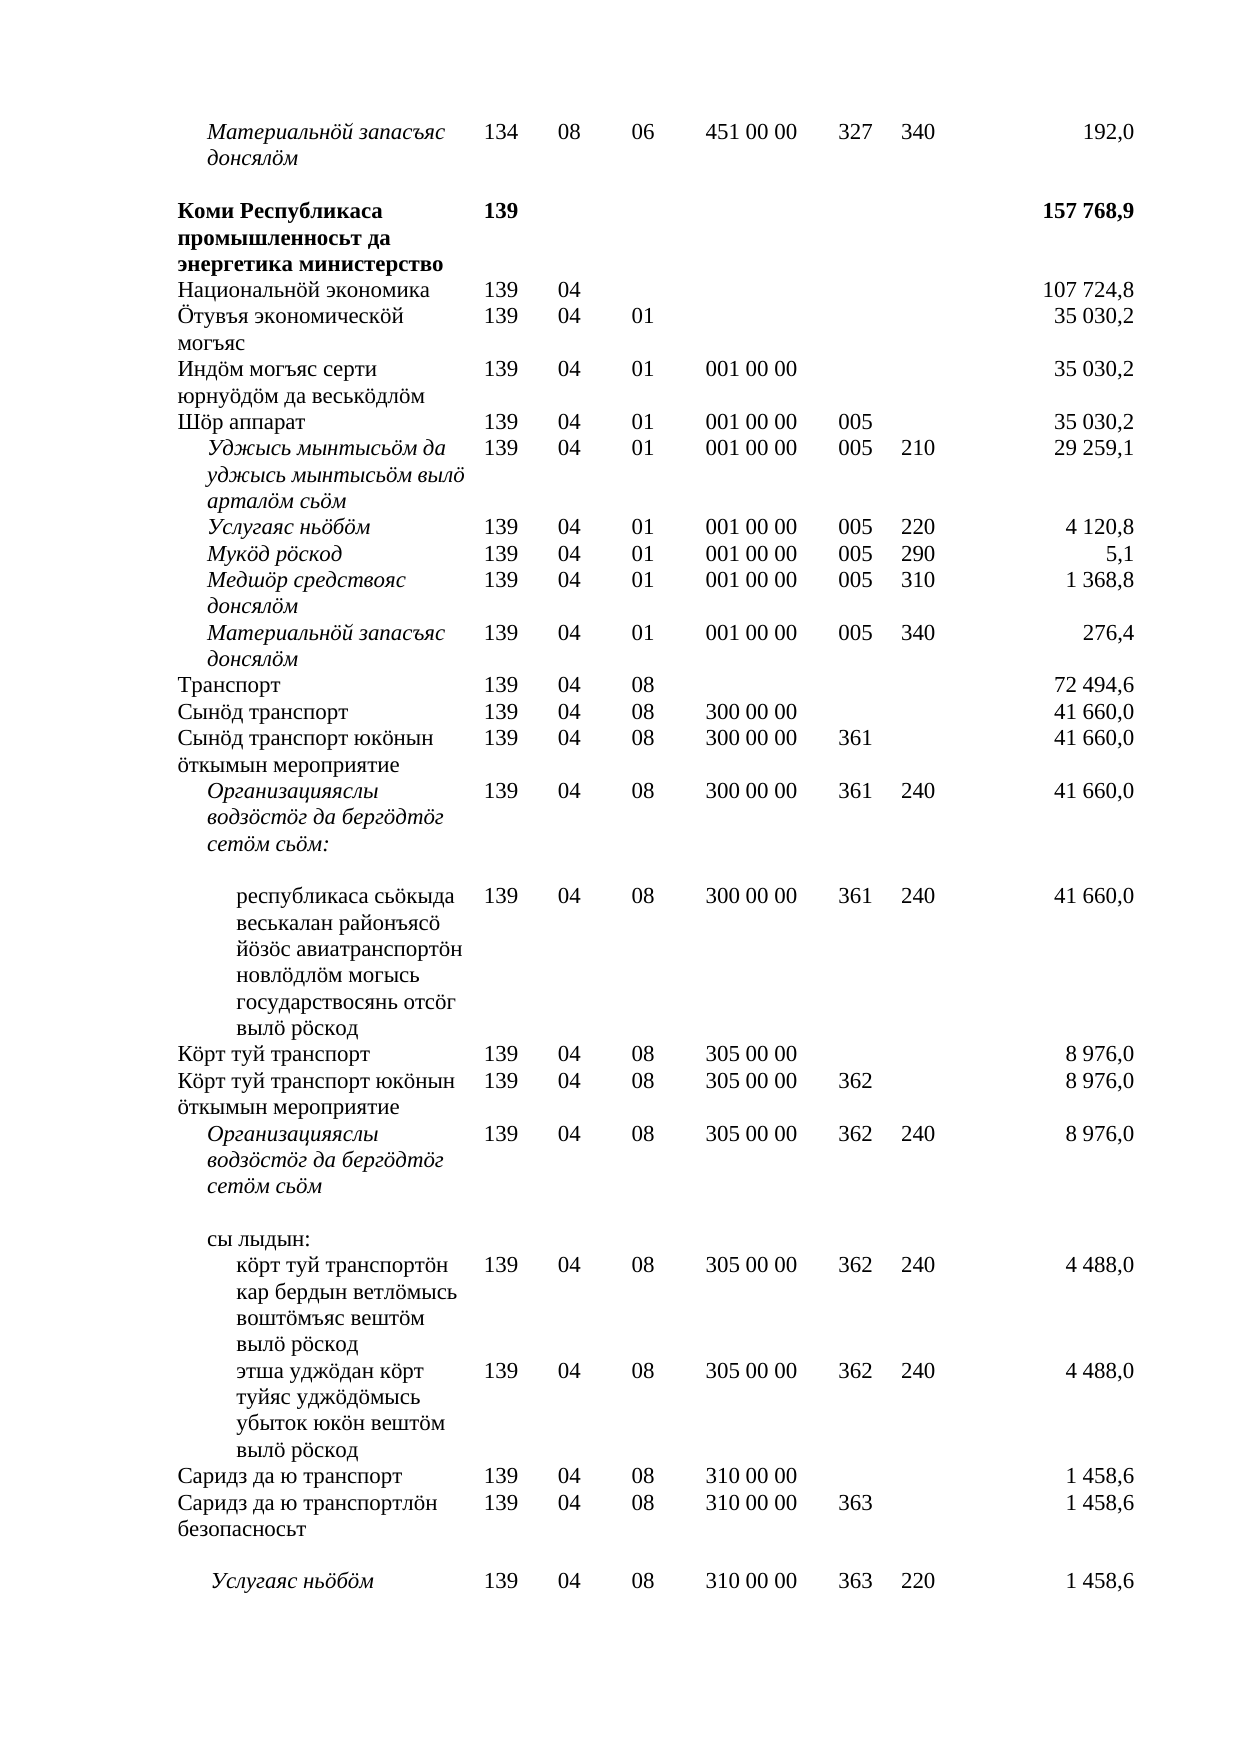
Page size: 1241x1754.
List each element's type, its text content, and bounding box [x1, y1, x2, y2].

table_cell 04 [549, 724, 623, 777]
table_cell 157 768,9 [966, 197, 1143, 276]
table_cell 35 030,2 [966, 355, 1143, 408]
table_cell 04 [549, 434, 623, 513]
table_cell 01 [623, 355, 696, 408]
table_cell 300 00 00 [696, 883, 829, 1041]
table_cell 04 [549, 1357, 623, 1462]
table_cell [829, 1462, 892, 1488]
table_cell 361 [829, 883, 892, 1041]
table_cell [829, 355, 892, 408]
table_cell [966, 1225, 1143, 1251]
table_cell [475, 1225, 549, 1251]
table_cell 72 494,6 [966, 672, 1143, 698]
table_cell 310 [892, 566, 966, 619]
table_cell 08 [623, 1357, 696, 1462]
table_cell 01 [623, 540, 696, 566]
table_cell Услугаяс ньöбöм [168, 514, 475, 540]
table_cell 139 [475, 1357, 549, 1462]
table_cell 04 [549, 1489, 623, 1568]
table_cell 240 [892, 1357, 966, 1462]
table_cell Уджысь мынтысьöм да уджысь мынтысьöм вылö арталöм сьöм [168, 434, 475, 513]
table_cell 005 [829, 619, 892, 672]
table_cell 240 [892, 883, 966, 1041]
table_cell 362 [829, 1251, 892, 1357]
table_cell Мукöд рöскод [168, 540, 475, 566]
table_cell [623, 1225, 696, 1251]
table_cell 210 [892, 434, 966, 513]
table_cell этша уджöдан кöрт туйяс уджöдöмысь убыток юкöн вештöм вылö рöскод [168, 1357, 475, 1462]
table_cell [829, 197, 892, 276]
table_cell 310 00 00 [696, 1462, 829, 1488]
table_cell 220 [892, 514, 966, 540]
table_cell 310 00 00 [696, 1489, 829, 1568]
table_cell 240 [892, 1251, 966, 1357]
table_cell сы лыдын: [168, 1225, 475, 1251]
table_cell [892, 276, 966, 303]
table_cell республикаса сьöкыда веськалан районъясö йöзöс авиатранспортöн новлöдлöм могысь государствосянь отсöг вылö рöскод [168, 883, 475, 1041]
table_cell 001 00 00 [696, 434, 829, 513]
table_cell 04 [549, 276, 623, 303]
table_cell Медшöр средствояс донсялöм [168, 566, 475, 619]
table_cell 08 [623, 1120, 696, 1225]
table_cell [549, 197, 623, 276]
table_cell 4 120,8 [966, 514, 1143, 540]
table_cell 139 [475, 1120, 549, 1225]
table_cell 363 [829, 1489, 892, 1568]
table_cell 139 [475, 1462, 549, 1488]
table_cell Индöм могъяс серти юрнуöдöм да веськöдлöм [168, 355, 475, 408]
table_cell [892, 1041, 966, 1067]
table_cell Кöрт туй транспорт юкöнын öткымын мероприятие [168, 1067, 475, 1119]
table_cell 005 [829, 514, 892, 540]
table_cell 300 00 00 [696, 724, 829, 777]
table_cell 04 [549, 1251, 623, 1357]
table_cell 35 030,2 [966, 303, 1143, 355]
table_cell 139 [475, 672, 549, 698]
table_cell 04 [549, 566, 623, 619]
table_cell 001 00 00 [696, 566, 829, 619]
table_cell 8 976,0 [966, 1067, 1143, 1119]
table_cell [696, 1225, 829, 1251]
table_cell [829, 1041, 892, 1067]
table_cell [892, 724, 966, 777]
table_cell [623, 197, 696, 276]
table_cell 41 660,0 [966, 777, 1143, 882]
table_cell [696, 672, 829, 698]
table_cell [892, 1489, 966, 1568]
table_cell 305 00 00 [696, 1067, 829, 1119]
table_cell 01 [623, 619, 696, 672]
table_cell кöрт туй транспортöн кар бердын ветлöмысь воштöмъяс вештöм вылö рöскод [168, 1251, 475, 1357]
table_cell 04 [549, 672, 623, 698]
table_cell 240 [892, 777, 966, 882]
table_cell Транспорт [168, 672, 475, 698]
table_cell 04 [549, 1041, 623, 1067]
table_cell [892, 197, 966, 276]
table_cell 107 724,8 [966, 276, 1143, 303]
table_cell 192,0 [966, 118, 1143, 171]
table_cell 8 976,0 [966, 1120, 1143, 1225]
table_cell 139 [475, 355, 549, 408]
table_cell 340 [892, 118, 966, 171]
table_cell [696, 276, 829, 303]
table_cell 1 458,6 [966, 1462, 1143, 1488]
table_cell 005 [829, 566, 892, 619]
table_cell 8 976,0 [966, 1041, 1143, 1067]
table_cell 139 [475, 1568, 549, 1594]
table_cell 35 030,2 [966, 408, 1143, 434]
table_cell 005 [829, 540, 892, 566]
table_cell 300 00 00 [696, 777, 829, 882]
table_cell [892, 672, 966, 698]
table_cell 139 [475, 1067, 549, 1119]
table_cell 41 660,0 [966, 724, 1143, 777]
table_cell 4 488,0 [966, 1251, 1143, 1357]
table_cell 08 [623, 1251, 696, 1357]
table_cell 139 [475, 276, 549, 303]
table_cell Саридз да ю транспорт [168, 1462, 475, 1488]
table_cell 276,4 [966, 619, 1143, 672]
table_cell 04 [549, 303, 623, 355]
table_cell Услугаяс ньöбöм [168, 1568, 475, 1594]
table_cell 305 00 00 [696, 1120, 829, 1225]
table_cell 001 00 00 [696, 619, 829, 672]
table_cell [829, 698, 892, 724]
table_cell [696, 197, 829, 276]
table_cell 305 00 00 [696, 1357, 829, 1462]
table_cell 361 [829, 777, 892, 882]
table_cell 04 [549, 1120, 623, 1225]
table_cell 29 259,1 [966, 434, 1143, 513]
table_cell [892, 171, 966, 197]
table_cell Организацияяслы водзöстöг да бергöдтöг сетöм сьöм [168, 1120, 475, 1225]
table_cell [623, 171, 696, 197]
table_cell Саридз да ю транспортлöн безопасносьт [168, 1489, 475, 1568]
table_cell 1 458,6 [966, 1568, 1143, 1594]
table_cell 08 [623, 1462, 696, 1488]
table_cell 139 [475, 883, 549, 1041]
table_cell [892, 698, 966, 724]
table_cell 305 00 00 [696, 1041, 829, 1067]
table_cell 06 [623, 118, 696, 171]
table_cell 04 [549, 1067, 623, 1119]
table_cell 08 [623, 1568, 696, 1594]
table_cell [829, 276, 892, 303]
table_cell 01 [623, 303, 696, 355]
table_cell 139 [475, 619, 549, 672]
table_cell Организацияяслы водзöстöг да бергöдтöг сетöм сьöм: [168, 777, 475, 882]
table_cell 08 [623, 698, 696, 724]
table_cell 01 [623, 408, 696, 434]
table_cell 41 660,0 [966, 883, 1143, 1041]
table_cell 1 458,6 [966, 1489, 1143, 1568]
table_cell 04 [549, 883, 623, 1041]
table_cell [892, 1225, 966, 1251]
table_cell 08 [623, 883, 696, 1041]
table_cell Шöр аппарат [168, 408, 475, 434]
table_cell 5,1 [966, 540, 1143, 566]
table_cell 001 00 00 [696, 540, 829, 566]
table_cell 04 [549, 540, 623, 566]
table_cell 220 [892, 1568, 966, 1594]
table_cell 361 [829, 724, 892, 777]
table_cell 139 [475, 1041, 549, 1067]
table_cell 08 [623, 724, 696, 777]
table_cell 04 [549, 408, 623, 434]
table_cell 4 488,0 [966, 1357, 1143, 1462]
table_cell 04 [549, 698, 623, 724]
table_cell 08 [623, 777, 696, 882]
table_cell 04 [549, 1568, 623, 1594]
table_cell [829, 171, 892, 197]
table_cell [168, 171, 475, 197]
table_cell [623, 276, 696, 303]
table_cell 1 368,8 [966, 566, 1143, 619]
table_cell [892, 355, 966, 408]
table_cell 04 [549, 1462, 623, 1488]
table_cell 363 [829, 1568, 892, 1594]
table_cell Материальнöй запасъяс донсялöм [168, 619, 475, 672]
table_cell 310 00 00 [696, 1568, 829, 1594]
table_cell 08 [623, 1041, 696, 1067]
table_cell [829, 672, 892, 698]
table_cell [829, 1225, 892, 1251]
table_cell 240 [892, 1120, 966, 1225]
table_cell 01 [623, 566, 696, 619]
table_cell 01 [623, 514, 696, 540]
table_cell 001 00 00 [696, 514, 829, 540]
table_cell Öтувъя экономическöй могъяс [168, 303, 475, 355]
table_cell 300 00 00 [696, 698, 829, 724]
table_cell [892, 1067, 966, 1119]
table_cell [475, 171, 549, 197]
table_cell 340 [892, 619, 966, 672]
table_cell 362 [829, 1067, 892, 1119]
table_cell 451 00 00 [696, 118, 829, 171]
table_cell 139 [475, 303, 549, 355]
table_cell Материальнöй запасъяс донсялöм [168, 118, 475, 171]
table_cell 01 [623, 434, 696, 513]
table_cell 04 [549, 777, 623, 882]
table_cell [966, 171, 1143, 197]
table_cell 139 [475, 698, 549, 724]
table_cell 04 [549, 619, 623, 672]
table_cell [829, 303, 892, 355]
table_cell 139 [475, 566, 549, 619]
table_cell Коми Республикаса промышленносьт да энергетика министерство [168, 197, 475, 276]
table_cell 08 [549, 118, 623, 171]
table_cell [549, 1225, 623, 1251]
table_cell Сынöд транспорт [168, 698, 475, 724]
table_cell [696, 303, 829, 355]
table_cell [892, 1462, 966, 1488]
table_cell 139 [475, 514, 549, 540]
table_cell 08 [623, 1067, 696, 1119]
table_cell Сынöд транспорт юкöнын öткымын мероприятие [168, 724, 475, 777]
table_cell 001 00 00 [696, 355, 829, 408]
table_cell 327 [829, 118, 892, 171]
table_cell 134 [475, 118, 549, 171]
table_cell 001 00 00 [696, 408, 829, 434]
table_cell 362 [829, 1120, 892, 1225]
table_cell [696, 171, 829, 197]
table_cell 139 [475, 724, 549, 777]
table_cell 139 [475, 1251, 549, 1357]
table_cell Кöрт туй транспорт [168, 1041, 475, 1067]
table_cell [892, 408, 966, 434]
table_cell 41 660,0 [966, 698, 1143, 724]
table_cell [549, 171, 623, 197]
table_cell 005 [829, 434, 892, 513]
table_cell 139 [475, 434, 549, 513]
table_cell 04 [549, 514, 623, 540]
table_cell 139 [475, 777, 549, 882]
table_cell 290 [892, 540, 966, 566]
table_cell Национальнöй экономика [168, 276, 475, 303]
table_cell 362 [829, 1357, 892, 1462]
table_cell [892, 303, 966, 355]
table_cell 08 [623, 1489, 696, 1568]
table_cell 305 00 00 [696, 1251, 829, 1357]
table_cell 139 [475, 540, 549, 566]
table_cell 139 [475, 197, 549, 276]
table_cell 005 [829, 408, 892, 434]
table_cell 08 [623, 672, 696, 698]
table_cell 04 [549, 355, 623, 408]
table_cell 139 [475, 408, 549, 434]
table_cell 139 [475, 1489, 549, 1568]
